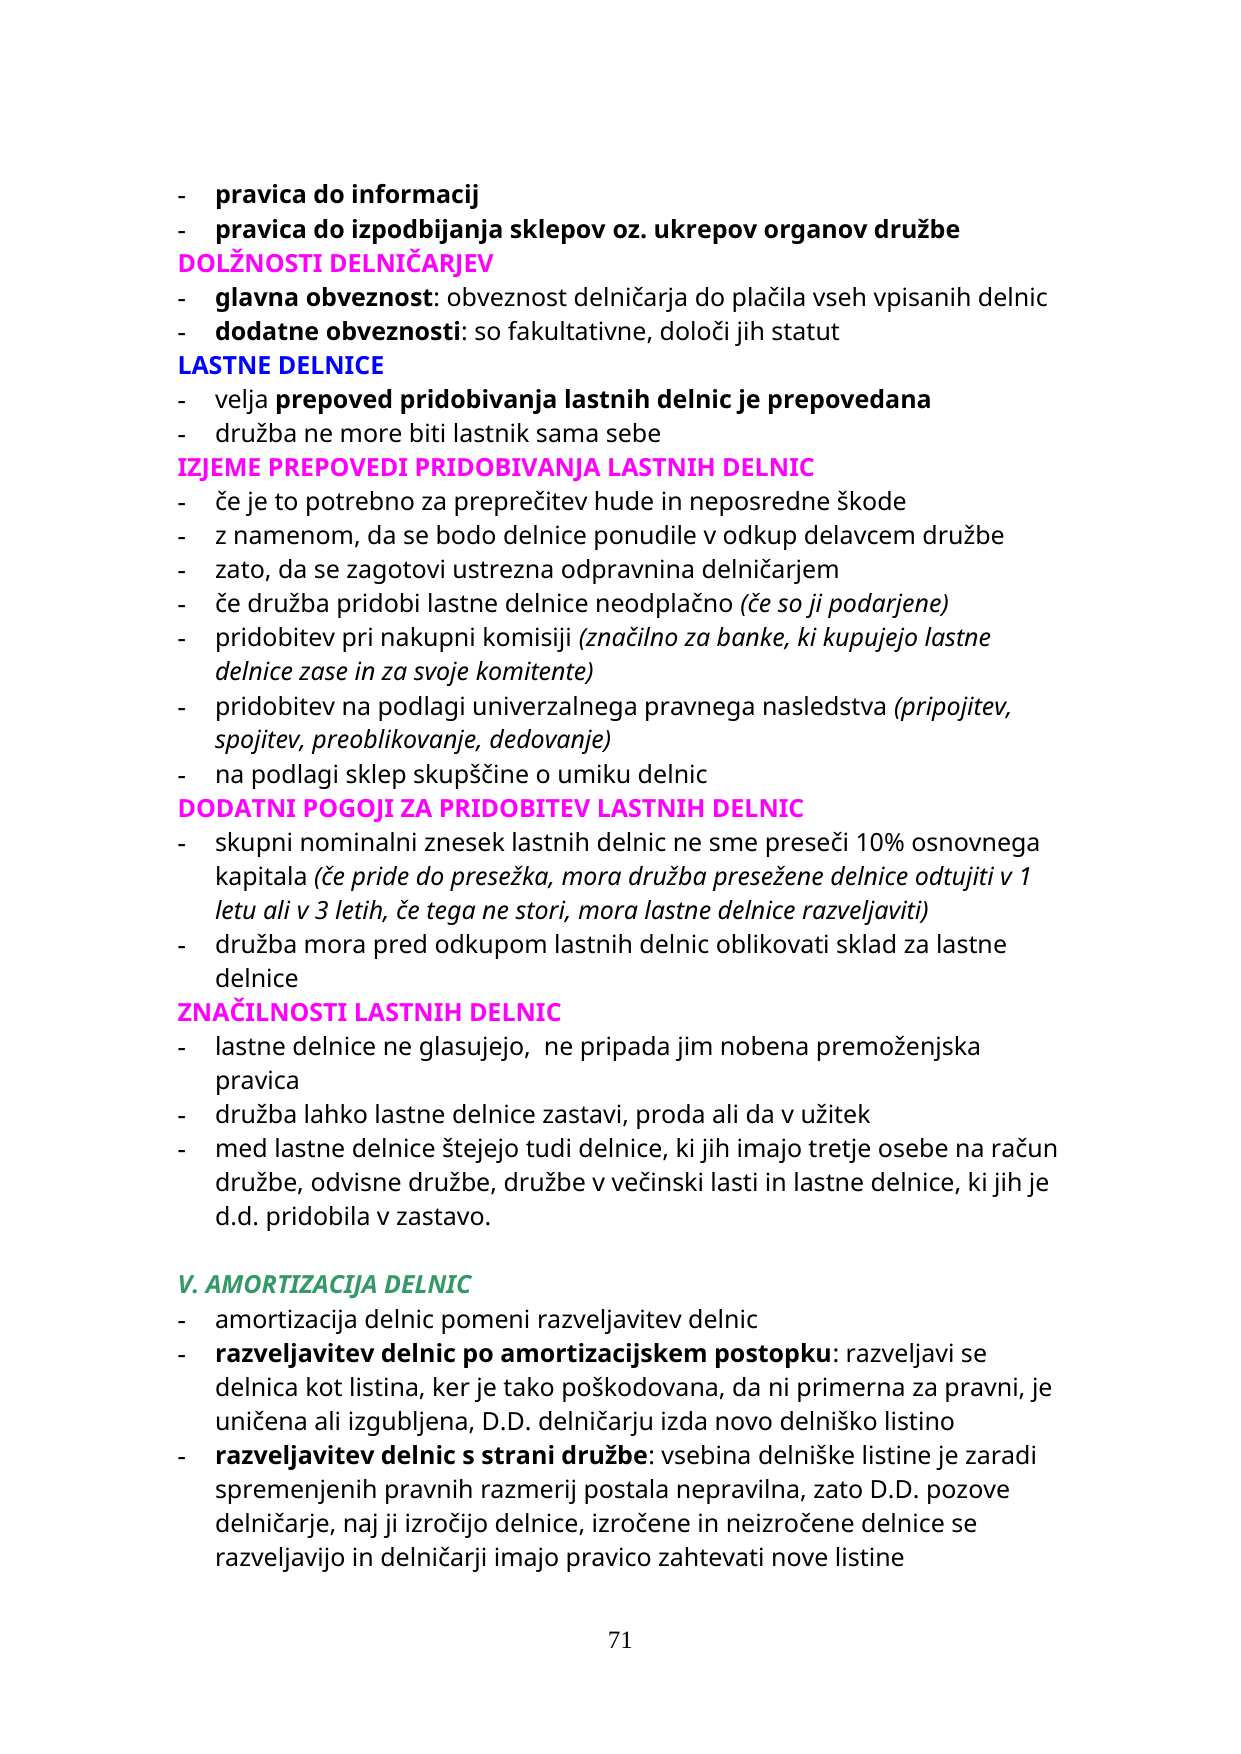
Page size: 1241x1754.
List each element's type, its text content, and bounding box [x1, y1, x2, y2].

subtitle IZJEME PREPOVEDI PRIDOBIVANJA LASTNIH DELNIC [177, 450, 1063, 484]
list pravica do izpodbijanja sklepov oz. ukrepov organov družbe [177, 211, 1063, 245]
list razveljavitev delnic po amortizacijskem postopku: razveljavi se delnica kot listina, ker je tako poškodovana, da ni primerna za pravni, je uničena ali izgubljena, D.D. delničarju izda novo delniško listino [177, 1335, 1063, 1437]
list pridobitev na podlagi univerzalnega pravnega nasledstva (pripojitev, spojitev, preoblikovanje, dedovanje) [177, 688, 1063, 756]
list če družba pridobi lastne delnice neodplačno (če so ji podarjene) [177, 586, 1063, 620]
list družba ne more biti lastnik sama sebe [177, 416, 1063, 450]
list če je to potrebno za preprečitev hude in neposredne škode [177, 484, 1063, 518]
list zato, da se zagotovi ustrezna odpravnina delničarjem [177, 552, 1063, 586]
subtitle LASTNE DELNICE [177, 347, 1063, 382]
list velja prepoved pridobivanja lastnih delnic je prepovedana [177, 382, 1063, 416]
list na podlagi sklep skupščine o umiku delnic [177, 756, 1063, 790]
list lastne delnice ne glasujejo, ne pripada jim nobena premoženjska pravica [177, 1029, 1063, 1097]
list družba mora pred odkupom lastnih delnic oblikovati sklad za lastne delnice [177, 927, 1063, 995]
subtitle ZNAČILNOSTI LASTNIH DELNIC [177, 995, 1063, 1029]
list z namenom, da se bodo delnice ponudile v odkup delavcem družbe [177, 518, 1063, 552]
list pravica do informacij [177, 177, 1063, 211]
subtitle DOLŽNOSTI DELNIČARJEV [177, 245, 1063, 279]
list skupni nominalni znesek lastnih delnic ne sme preseči 10% osnovnega kapitala (če pride do presežka, mora družba presežene delnice odtujiti v 1 letu ali v 3 letih, če tega ne stori, mora lastne delnice razveljaviti) [177, 824, 1063, 927]
list dodatne obveznosti: so fakultativne, določi jih statut [177, 313, 1063, 347]
list glavna obveznost: obveznost delničarja do plačila vseh vpisanih delnic [177, 279, 1063, 313]
subtitle V. AMORTIZACIJA DELNIC [177, 1267, 1063, 1301]
subtitle DODATNI POGOJI ZA PRIDOBITEV LASTNIH DELNIC [177, 790, 1063, 824]
list amortizacija delnic pomeni razveljavitev delnic [177, 1301, 1063, 1335]
list med lastne delnice štejejo tudi delnice, ki jih imajo tretje osebe na račun družbe, odvisne družbe, družbe v večinski lasti in lastne delnice, ki jih je d.d. pridobila v zastavo. [177, 1131, 1063, 1233]
list družba lahko lastne delnice zastavi, proda ali da v užitek [177, 1097, 1063, 1131]
list pridobitev pri nakupni komisiji (značilno za banke, ki kupujejo lastne delnice zase in za svoje komitente) [177, 620, 1063, 688]
list razveljavitev delnic s strani družbe: vsebina delniške listine je zaradi spremenjenih pravnih razmerij postala nepravilna, zato D.D. pozove delničarje, naj ji izročijo delnice, izročene in neizročene delnice se razveljavijo in delničarji imajo pravico zahtevati nove listine [177, 1437, 1063, 1574]
